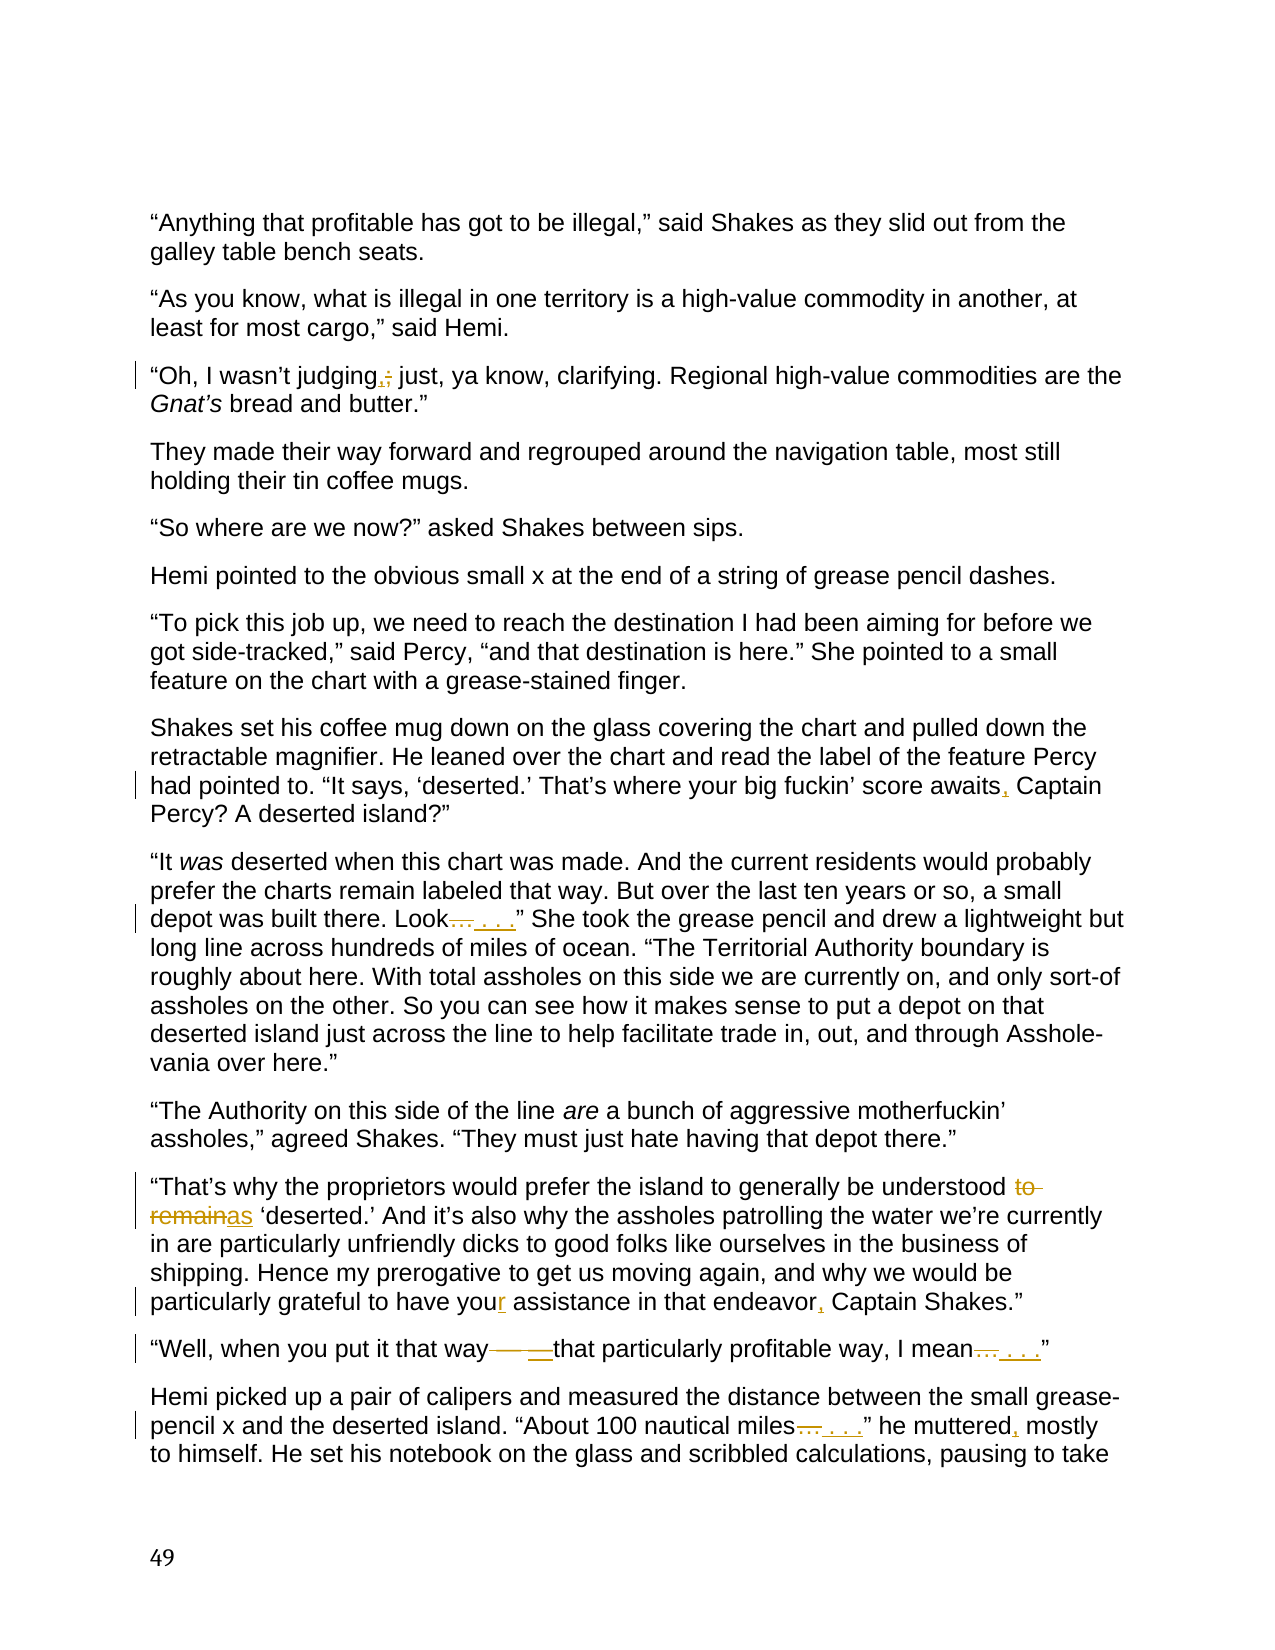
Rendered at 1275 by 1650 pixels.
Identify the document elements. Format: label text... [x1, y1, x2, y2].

text They made their way forward and regrouped around the navigation table, most still holding their tin coffee mugs. [150, 437, 1125, 494]
text “So where are we now?” asked Shakes between sips. [150, 513, 1125, 542]
text “To pick this job up, we need to reach the destination I had been aiming for before we got side-tracked,” said Percy, “and that destination is here.” She pointed to a small feature on the chart with a grease-stained finger. [150, 608, 1125, 694]
text Hemi picked up a pair of calipers and measured the distance between the small grease-pencil x and the deserted island. “About 100 nautical miles . . .” he muttered, mostly to himself. He set his notebook on the glass and scribbled calculations, pausing to take [150, 1382, 1125, 1468]
text Hemi pointed to the obvious small x at the end of a string of grease pencil dashes. [150, 561, 1125, 589]
text “Anything that profitable has got to be illegal,” said Shakes as they slid out from the galley table bench seats. [150, 208, 1125, 266]
text Shakes set his coffee mug down on the glass covering the chart and pulled down the retractable magnifier. He leaned over the chart and read the label of the feature Percy had pointed to. “It says, ‘deserted.’ That’s where your big fuckin’ score awaits, Captain Percy? A deserted island?” [150, 713, 1125, 828]
text “That’s why the proprietors would prefer the island to generally be understood as ‘deserted.’ And it’s also why the assholes patrolling the water we’re currently in are particularly unfriendly dicks to good folks like ourselves in the business of shipping. Hence my prerogative to get us moving again, and why we would be particularly grateful to have your assistance in that endeavor, Captain Shakes.” [150, 1172, 1125, 1316]
text “It was deserted when this chart was made. And the current residents would probably prefer the charts remain labeled that way. But over the last ten years or so, a small depot was built there. Look . . .” She took the grease pencil and drew a lightweight but long line across hundreds of miles of ocean. “The Territorial Authority boundary is roughly about here. With total assholes on this side we are currently on, and only sort-of assholes on the other. So you can see how it makes sense to put a depot on that deserted island just across the line to help facilitate trade in, out, and through Asshole-vania over here.” [150, 847, 1125, 1077]
text “Oh, I wasn’t judging, just, ya know, clarifying. Regional high-value commodities are the Gnat’s bread and butter.” [150, 361, 1125, 418]
text “As you know, what is illegal in one territory is a high-value commodity in another, at least for most cargo,” said Hemi. [150, 284, 1125, 342]
text “Well, when you put it that way—that particularly profitable way, I mean . . .” [150, 1334, 1125, 1363]
text “The Authority on this side of the line are a bunch of aggressive motherfuckin’ assholes,” agreed Shakes. “They must just hate having that depot there.” [150, 1096, 1125, 1153]
